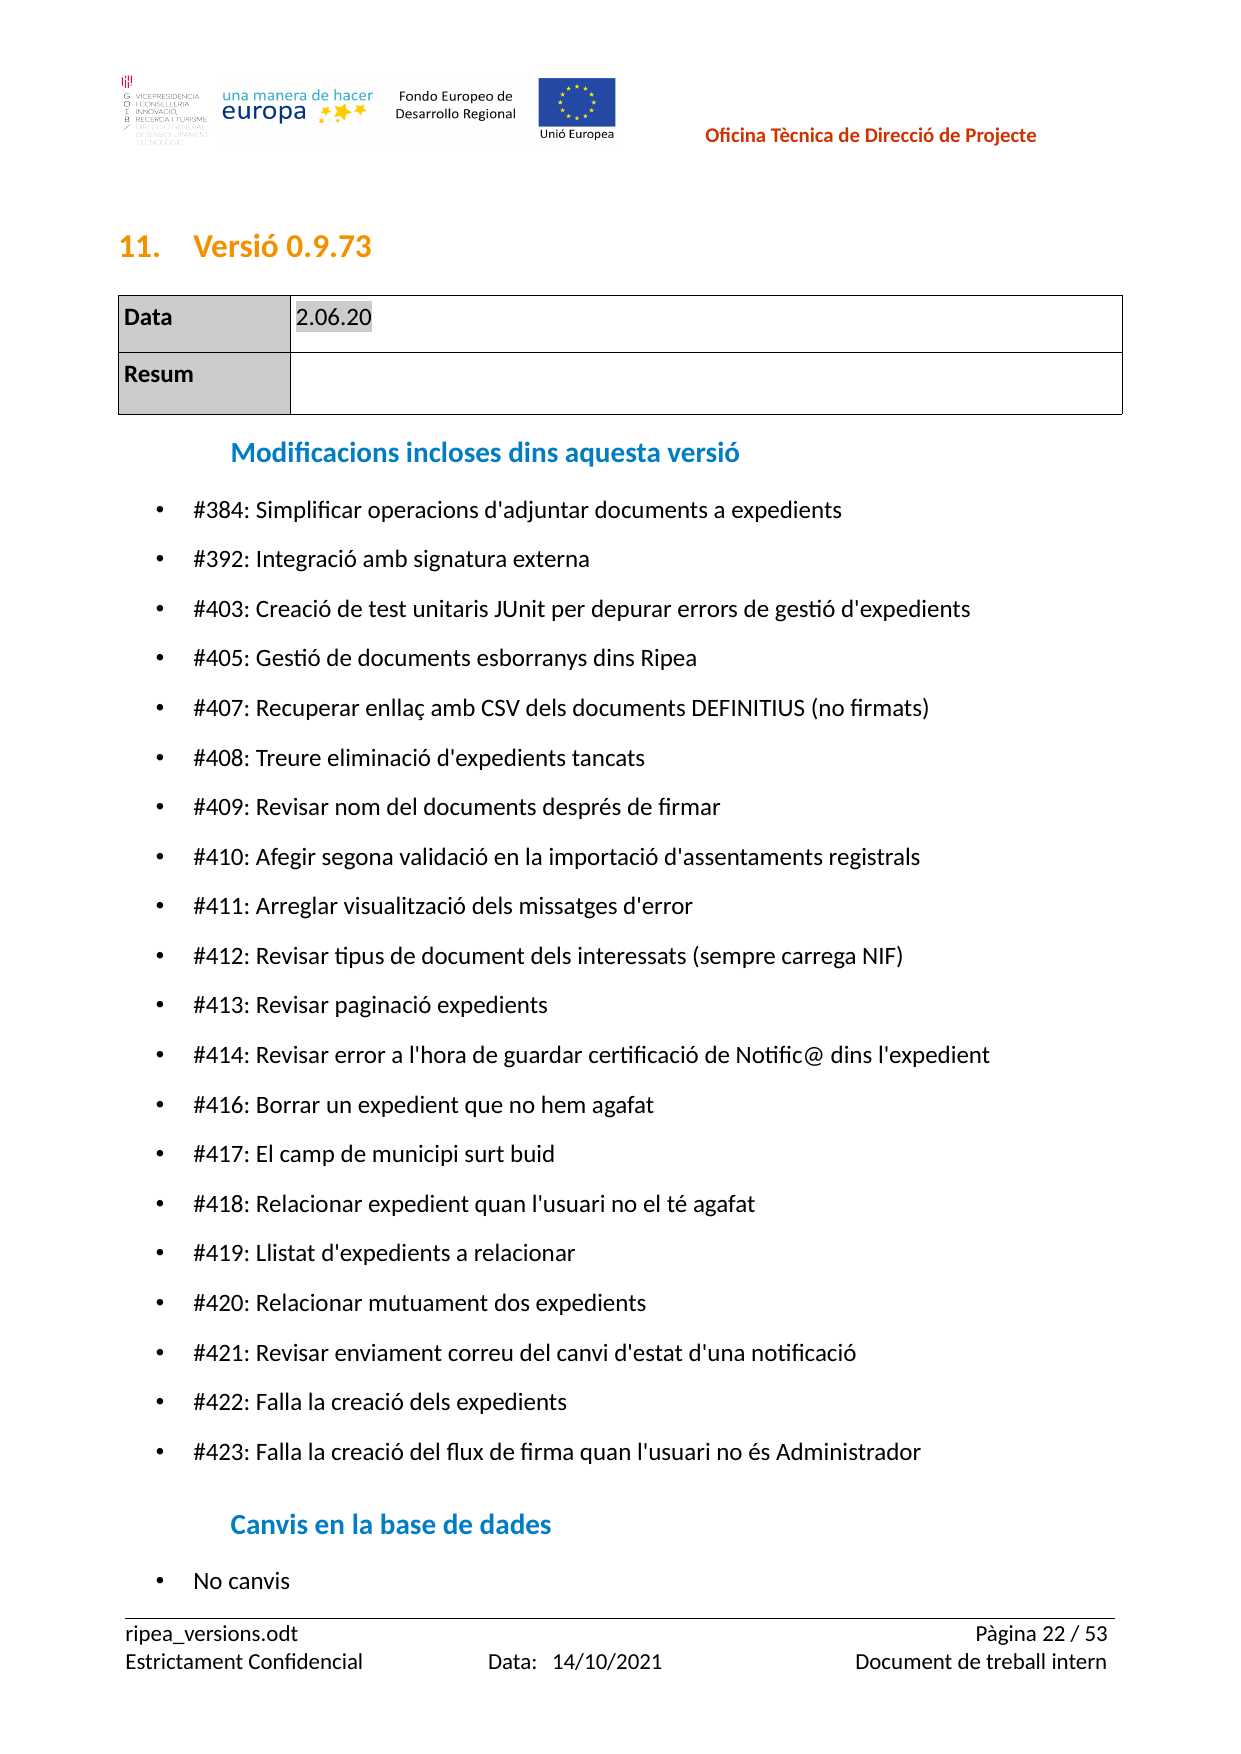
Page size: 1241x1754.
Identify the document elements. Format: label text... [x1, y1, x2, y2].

list #417: El camp de municipi surt buid [156, 1138, 1122, 1169]
list #392: Integració amb signatura externa [156, 543, 1122, 574]
list #410: Afegir segona validació en la importació d'assentaments registrals [156, 841, 1122, 871]
table_cell Resum [119, 353, 290, 414]
list #420: Relacionar mutuament dos expedients [156, 1287, 1122, 1318]
list #403: Creació de test unitaris JUnit per depurar errors de gestió d'expedients [156, 593, 1122, 623]
list #384: Simplificar operacions d'adjuntar documents a expedients [156, 494, 1122, 524]
list #416: Borrar un expedient que no hem agafat [156, 1089, 1122, 1119]
list #421: Revisar enviament correu del canvi d'estat d'una notificació [156, 1337, 1122, 1367]
subtitle Modificacions incloses dins aquesta versió [153, 434, 1122, 470]
picture [118, 73, 213, 147]
table_header 02/06/20 [291, 296, 1122, 352]
list No canvis [156, 1565, 1122, 1596]
list #408: Treure eliminació d'expedients tancats [156, 742, 1122, 772]
list #422: Falla la creació dels expedients [156, 1386, 1122, 1417]
list #411: Arreglar visualització dels missatges d'error [156, 890, 1122, 921]
list #413: Revisar paginació expedients [156, 989, 1122, 1020]
list #414: Revisar error a l'hora de guardar certificació de Notific@ dins l'expedient [156, 1039, 1122, 1070]
subtitle Canvis en la base de dades [153, 1506, 1122, 1542]
subtitle Versió 0.9.73 [118, 225, 1122, 266]
list #418: Relacionar expedient quan l'usuari no el té agafat [156, 1188, 1122, 1218]
list #419: Llistat d'expedients a relacionar [156, 1237, 1122, 1268]
list #409: Revisar nom del documents després de firmar [156, 791, 1122, 822]
picture [219, 73, 621, 147]
table_header Data [119, 296, 290, 352]
list #405: Gestió de documents esborranys dins Ripea [156, 642, 1122, 673]
list #423: Falla la creació del flux de firma quan l'usuari no és Administrador [156, 1436, 1122, 1466]
list #412: Revisar tipus de document dels interessats (sempre carrega NIF) [156, 940, 1122, 971]
list #407: Recuperar enllaç amb CSV dels documents DEFINITIUS (no firmats) [156, 692, 1122, 723]
table_cell [291, 353, 1122, 414]
